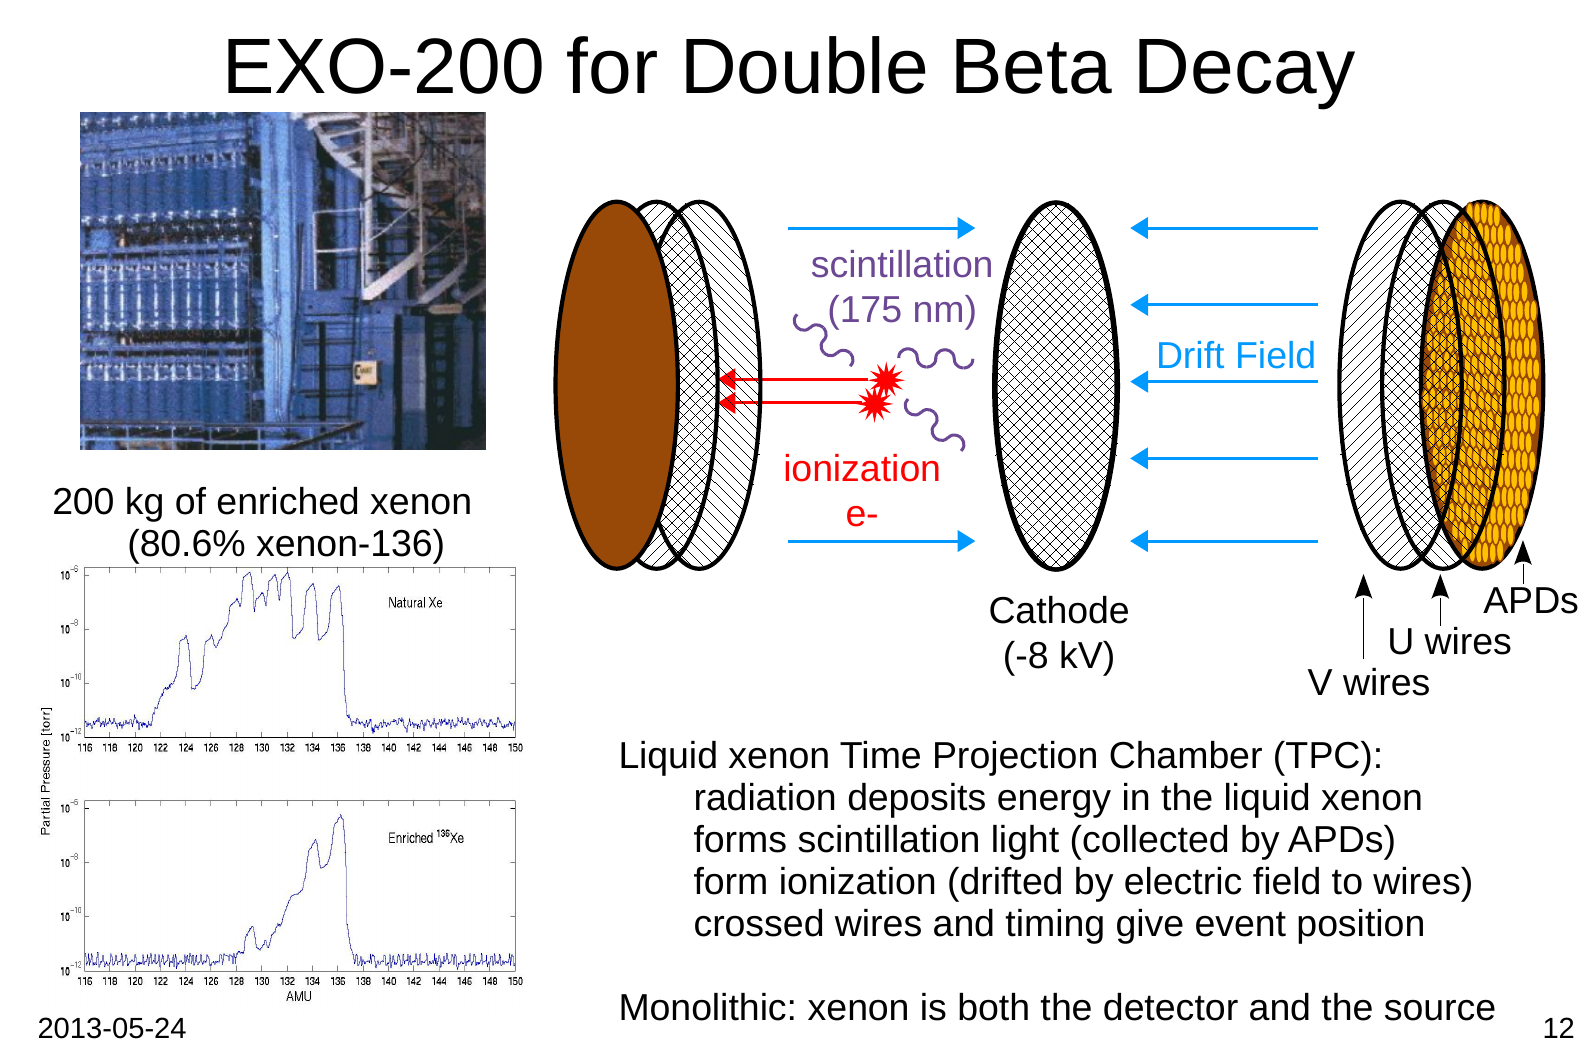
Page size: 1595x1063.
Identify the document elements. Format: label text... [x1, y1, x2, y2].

text_box APDs [1515, 590, 1527, 600]
text_box [1442, 213, 1502, 557]
text_box scintillation (175 nm) [1000, 238, 1025, 338]
text_box scintillation (175 nm) [779, 232, 1019, 338]
text_box APDs [1468, 568, 1594, 629]
title EXO-200 for Double Beta Decay [79, 19, 1501, 113]
text_box V wires [1292, 650, 1446, 711]
text_box [1464, 201, 1544, 568]
text_box Cathode (-8 kV) [973, 578, 1145, 684]
text_box U wires [1372, 609, 1527, 670]
text_box ionization e- [768, 436, 956, 542]
text_box 200 kg of enriched xenon (80.6% xenon-136) [37, 472, 539, 563]
text_box Drift Field [1141, 323, 1332, 384]
picture [37, 563, 526, 1013]
text_box Liquid xenon Time Projection Chamber (TPC): radiation deposits energy in the liquid xenon forms scintillation light (collected by APDs) form ionization (drifted by electric field to wires) crossed wires and timing give event position Monolithic: xenon is both the detector and the source [603, 727, 1556, 1005]
text_box [555, 201, 678, 569]
text_box [856, 361, 906, 423]
picture [80, 112, 486, 451]
text_box [1420, 252, 1459, 519]
text_box APDs [1491, 590, 1500, 603]
